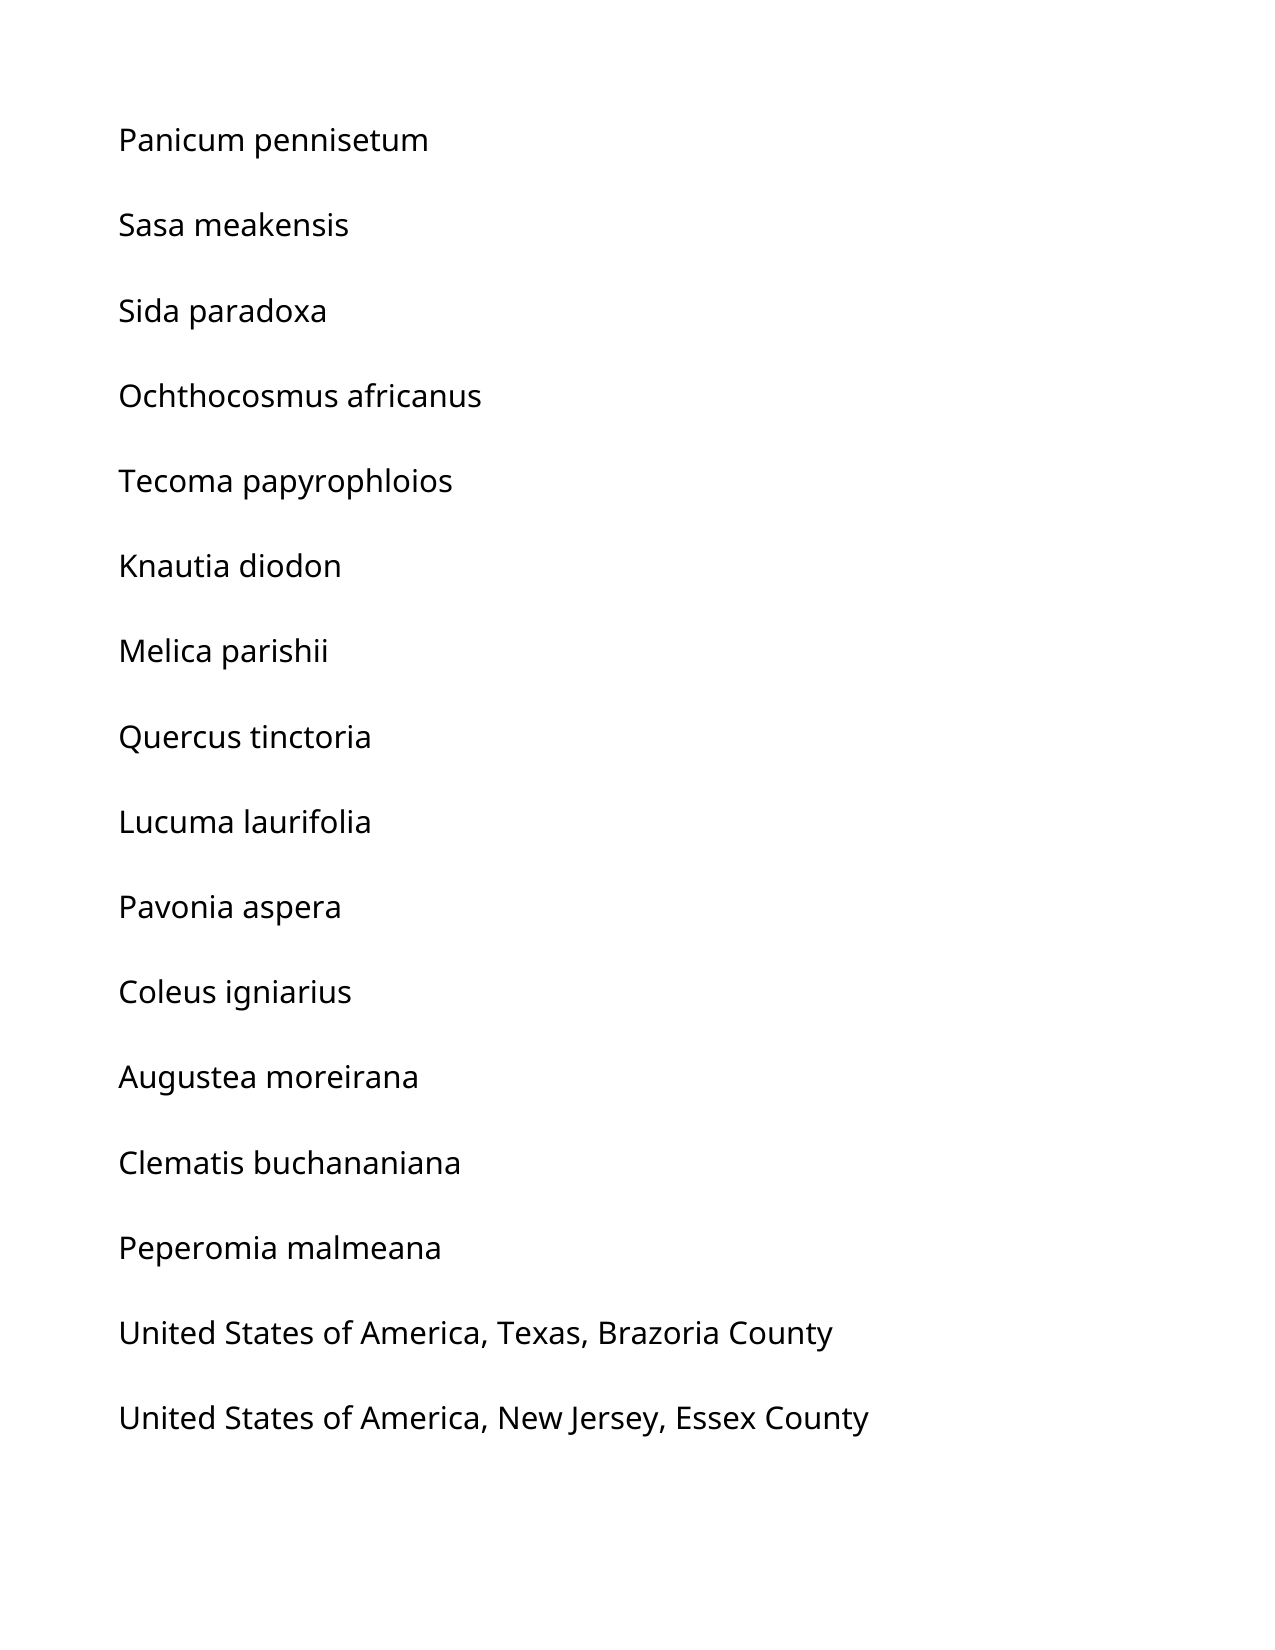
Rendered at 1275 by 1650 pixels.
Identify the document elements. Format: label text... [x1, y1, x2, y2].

text United States of America, New Jersey, Essex County [118, 1396, 1157, 1481]
text United States of America, Texas, Brazoria County [118, 1311, 1157, 1396]
text Lucuma laurifolia [118, 800, 1157, 885]
text Melica parishii [118, 629, 1157, 714]
text Quercus tinctoria [118, 714, 1157, 800]
text Peperomia malmeana [118, 1226, 1157, 1311]
text Augustea moreirana [118, 1055, 1157, 1141]
text Tecoma papyrophloios [118, 459, 1157, 544]
text Panicum pennisetum [118, 118, 1157, 203]
text Sasa meakensis [118, 203, 1157, 288]
text Knautia diodon [118, 544, 1157, 629]
text Coleus igniarius [118, 970, 1157, 1055]
text Pavonia aspera [118, 885, 1157, 970]
text Ochthocosmus africanus [118, 374, 1157, 459]
text Clematis buchananiana [118, 1141, 1157, 1226]
text Sida paradoxa [118, 288, 1157, 374]
